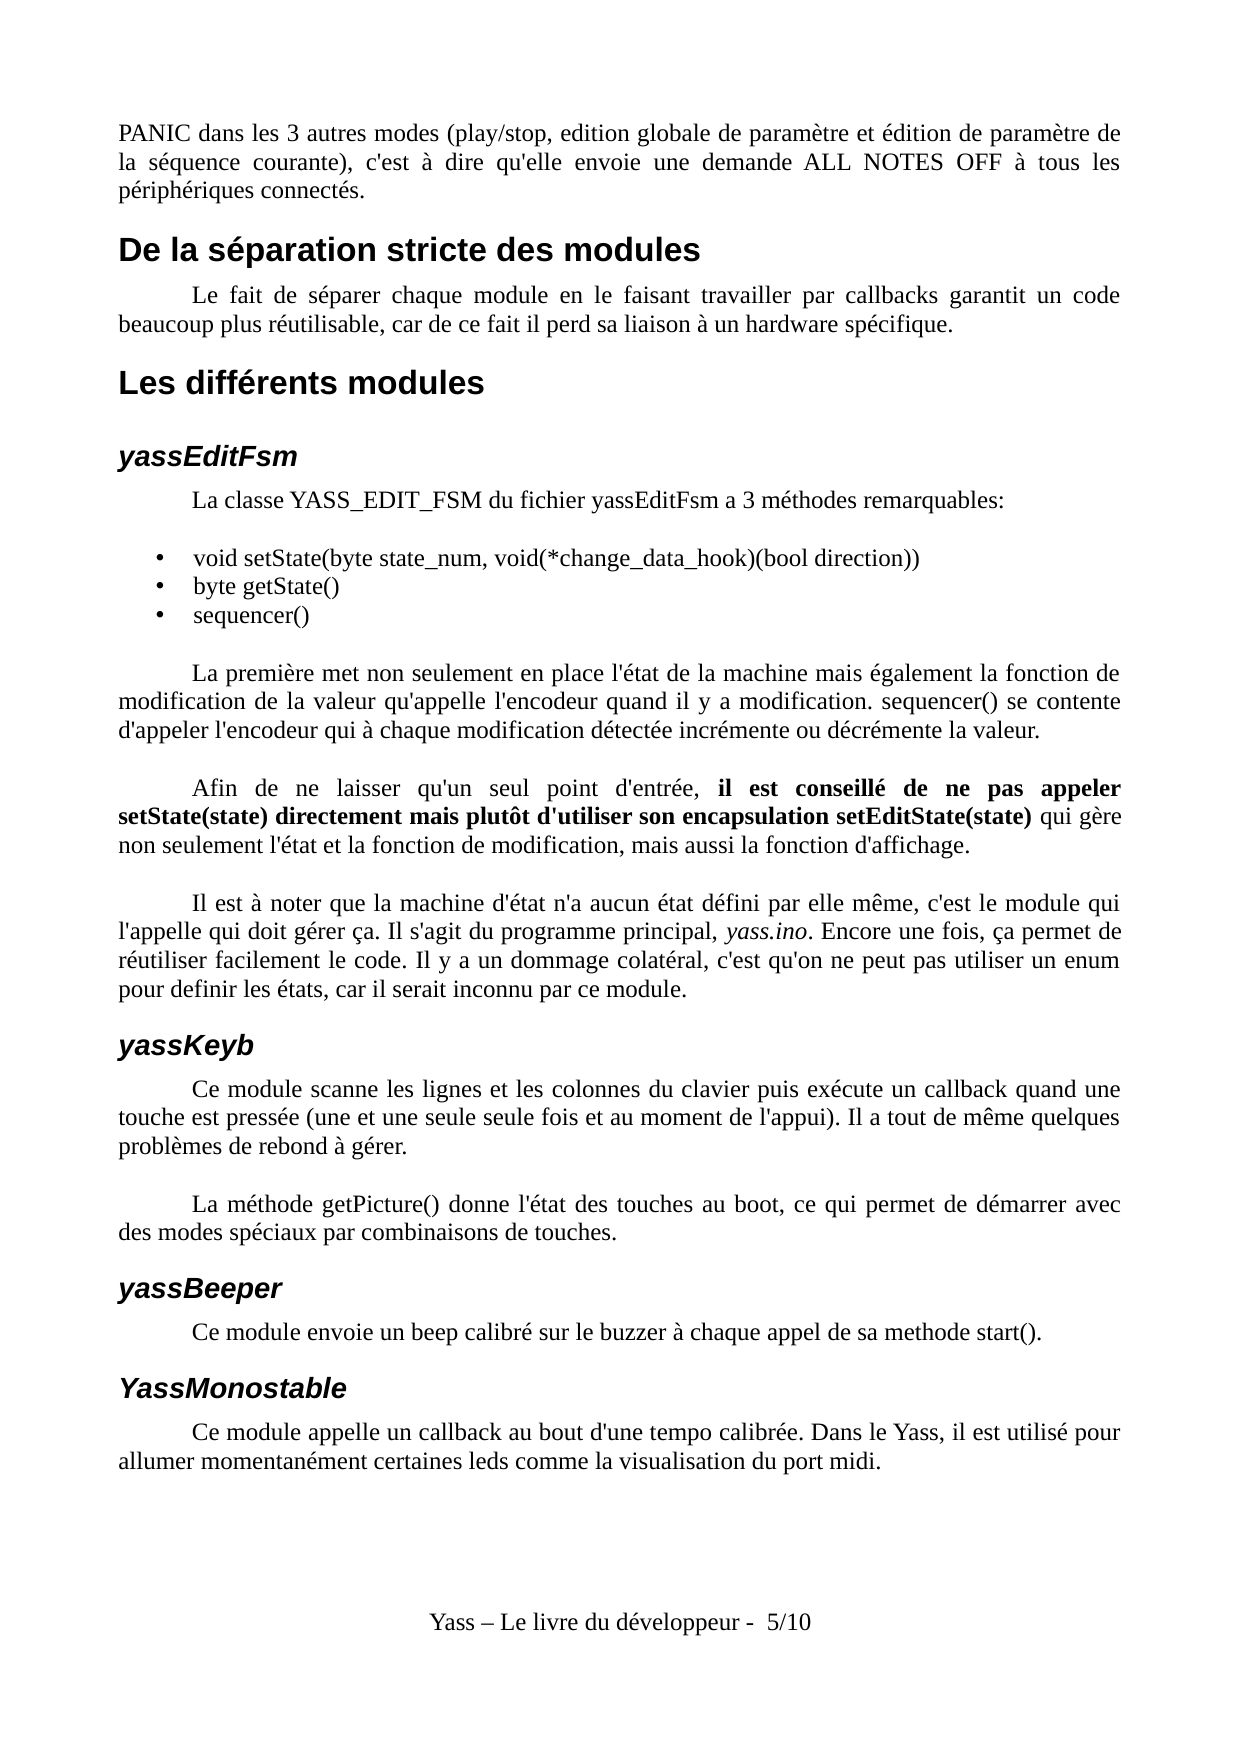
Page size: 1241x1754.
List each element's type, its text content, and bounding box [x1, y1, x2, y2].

text Ce module envoie un beep calibré sur le buzzer à chaque appel de sa methode start(). [118, 1317, 1122, 1346]
subtitle yassEditFsm [118, 439, 1122, 473]
subtitle Les différents modules [118, 363, 1122, 402]
text La première met non seulement en place l'état de la machine mais également la fonction de modification de la valeur qu'appelle l'encodeur quand il y a modification. sequencer() se contente d'appeler l'encodeur qui à chaque modification détectée incrémente ou décrémente la valeur. [118, 658, 1122, 744]
text La méthode getPicture() donne l'état des touches au boot, ce qui permet de démarrer avec des modes spéciaux par combinaisons de touches. [118, 1189, 1122, 1246]
subtitle De la séparation stricte des modules [118, 229, 1122, 268]
subtitle yassBeeper [118, 1271, 1122, 1305]
subtitle yassKeyb [118, 1028, 1122, 1061]
text Ce module appelle un callback au bout d'une tempo calibrée. Dans le Yass, il est utilisé pour allumer momentanément certaines leds comme la visualisation du port midi. [118, 1417, 1122, 1474]
text Le fait de séparer chaque module en le faisant travailler par callbacks garantit un code beaucoup plus réutilisable, car de ce fait il perd sa liaison à un hardware spécifique. [118, 281, 1122, 338]
text Afin de ne laisser qu'un seul point d'entrée, il est conseillé de ne pas appeler setState(state) directement mais plutôt d'utiliser son encapsulation setEditState(state) qui gère non seulement l'état et la fonction de modification, mais aussi la fonction d'affichage. [118, 773, 1122, 859]
text Il est à noter que la machine d'état n'a aucun état défini par elle même, c'est le module qui l'appelle qui doit gérer ça. Il s'agit du programme principal, yass.ino. Encore une fois, ça permet de réutiliser facilement le code. Il y a un dommage colatéral, c'est qu'on ne peut pas utiliser un enum pour definir les états, car il serait inconnu par ce module. [118, 888, 1122, 1003]
text PANIC dans les 3 autres modes (play/stop, edition globale de paramètre et édition de paramètre de la séquence courante), c'est à dire qu'elle envoie une demande ALL NOTES OFF à tous les périphériques connectés. [118, 118, 1122, 204]
list void setState(byte state_num, void(*change_data_hook)(bool direction)) [156, 543, 1122, 571]
subtitle YassMonostable [118, 1371, 1122, 1404]
list sequencer() [156, 600, 1122, 629]
text Ce module scanne les lignes et les colonnes du clavier puis exécute un callback quand une touche est pressée (une et une seule seule fois et au moment de l'appui). Il a tout de même quelques problèmes de rebond à gérer. [118, 1074, 1122, 1160]
list byte getState() [156, 571, 1122, 600]
text La classe YASS_EDIT_FSM du fichier yassEditFsm a 3 méthodes remarquables: [118, 485, 1122, 514]
